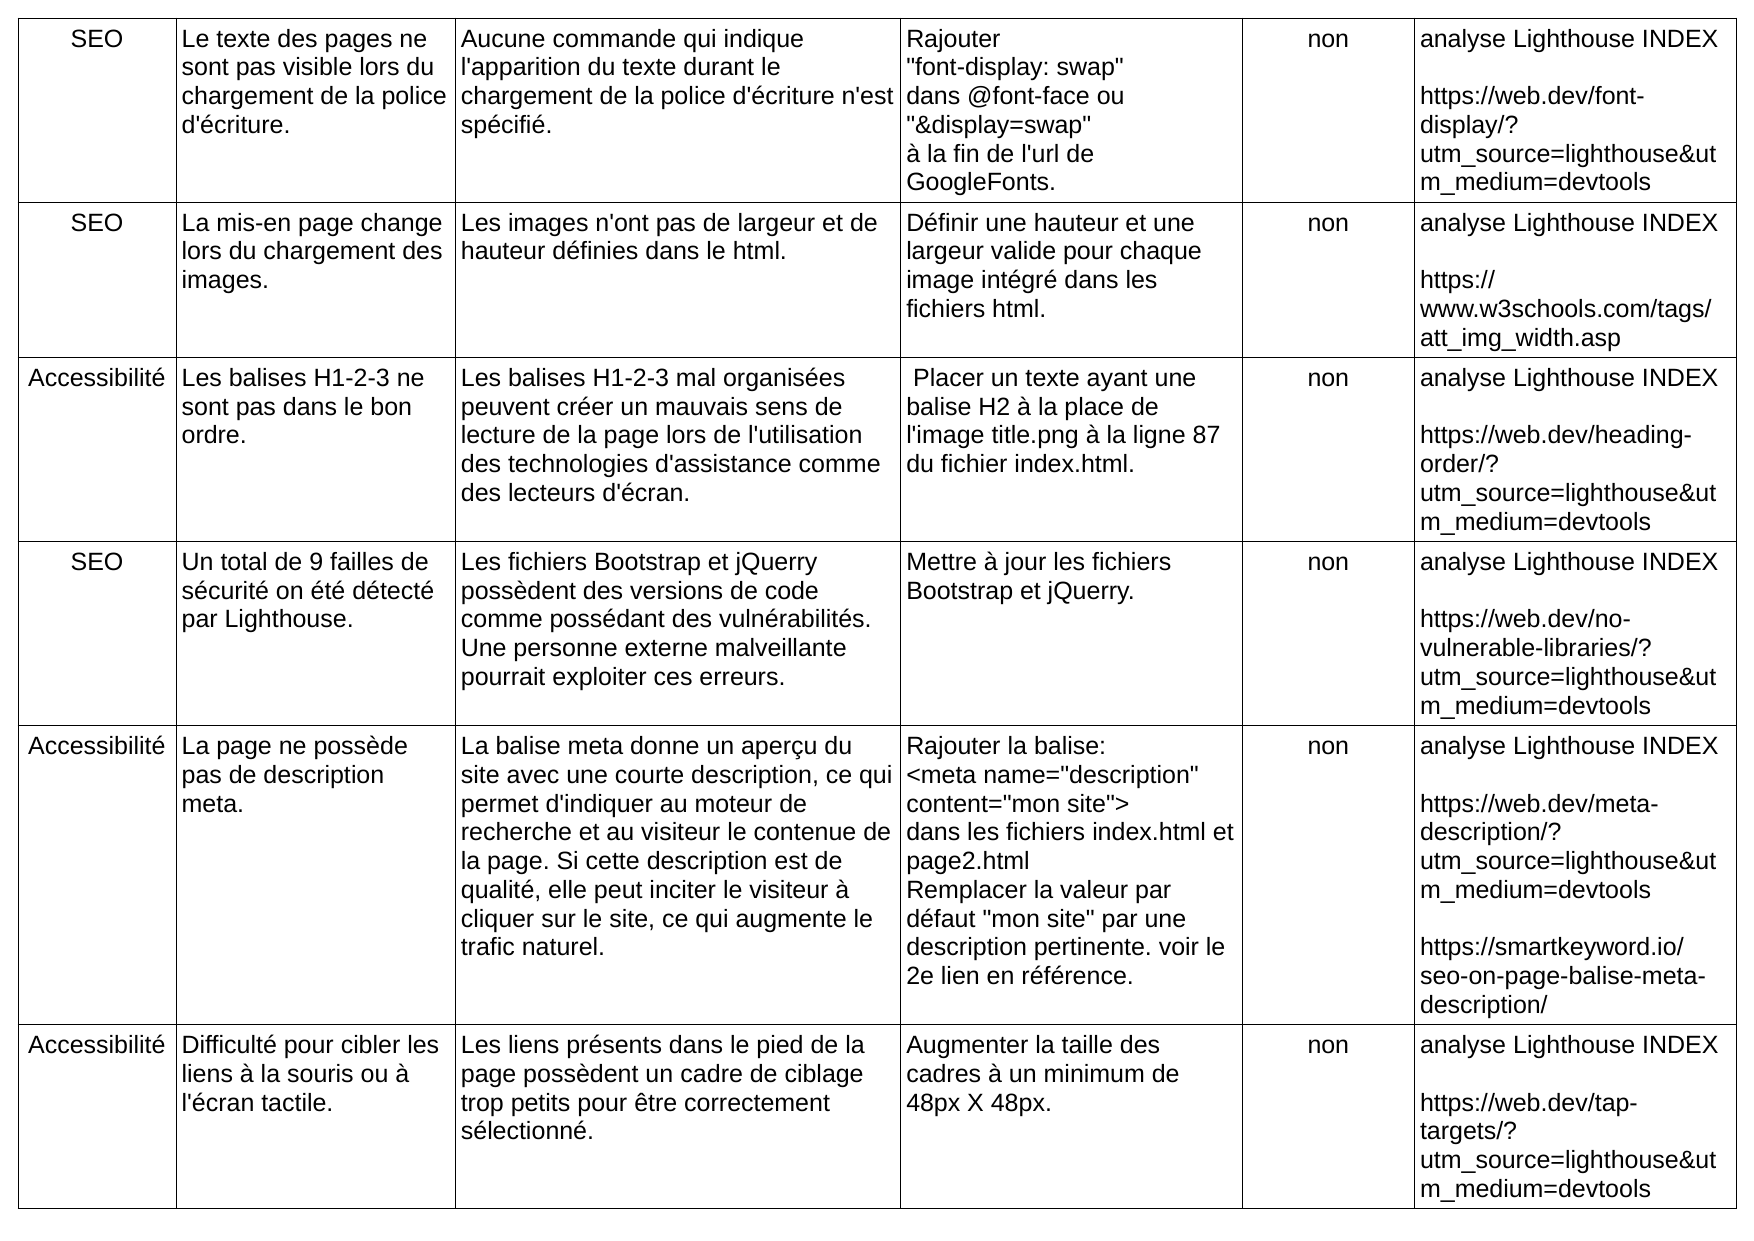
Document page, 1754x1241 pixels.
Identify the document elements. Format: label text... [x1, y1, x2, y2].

table_cell Les fichiers Bootstrap et jQuerry possèdent des versions de code comme possédant des vulnérabilités. Une personne externe malveillante pourrait exploiter ces erreurs. [456, 542, 900, 725]
table_cell non [1243, 726, 1414, 1024]
table_cell non [1243, 203, 1414, 357]
table_cell non [1243, 358, 1414, 541]
table_cell Augmenter la taille des cadres à un minimum de 48px X 48px. [901, 1025, 1242, 1208]
table_cell Le texte des pages ne sont pas visible lors du chargement de la police d'écriture. [177, 19, 455, 202]
table_cell SEO [19, 19, 176, 202]
table_cell analyse Lighthouse INDEX https://web.dev/font-display/?utm_source=lighthouse&utm_medium=devtools [1415, 19, 1736, 202]
table_cell Rajouter "font-display: swap" dans @font-face ou "&display=swap" à la fin de l'url de GoogleFonts. [901, 19, 1242, 202]
table_cell Aucune commande qui indique l'apparition du texte durant le chargement de la police d'écriture n'est spécifié. [456, 19, 900, 202]
table_cell SEO [19, 542, 176, 725]
table_cell Les images n'ont pas de largeur et de hauteur définies dans le html. [456, 203, 900, 357]
table_cell Définir une hauteur et une largeur valide pour chaque image intégré dans les fichiers html. [901, 203, 1242, 357]
table_cell analyse Lighthouse INDEX https://web.dev/no-vulnerable-libraries/?utm_source=lighthouse&utm_medium=devtools [1415, 542, 1736, 725]
table_cell Mettre à jour les fichiers Bootstrap et jQuerry. [901, 542, 1242, 725]
table_cell analyse Lighthouse INDEX https://web.dev/tap-targets/?utm_source=lighthouse&utm_medium=devtools [1415, 1025, 1736, 1208]
table_cell Les balises H1-2-3 ne sont pas dans le bon ordre. [177, 358, 455, 541]
table_cell SEO [19, 203, 176, 357]
table_cell La balise meta donne un aperçu du site avec une courte description, ce qui permet d'indiquer au moteur de recherche et au visiteur le contenue de la page. Si cette description est de qualité, elle peut inciter le visiteur à cliquer sur le site, ce qui augmente le trafic naturel. [456, 726, 900, 1024]
table_cell Difficulté pour cibler les liens à la souris ou à l'écran tactile. [177, 1025, 455, 1208]
table_cell Accessibilité [19, 358, 176, 541]
table_cell non [1243, 542, 1414, 725]
table_cell Accessibilité [19, 726, 176, 1024]
table_cell Un total de 9 failles de sécurité on été détecté par Lighthouse. [177, 542, 455, 725]
table_cell Rajouter la balise: <meta name="description" content="mon site"> dans les fichiers index.html et page2.html Remplacer la valeur par défaut "mon site" par une description pertinente. voir le 2e lien en référence. [901, 726, 1242, 1024]
table_cell non [1243, 1025, 1414, 1208]
table_cell Les liens présents dans le pied de la page possèdent un cadre de ciblage trop petits pour être correctement sélectionné. [456, 1025, 900, 1208]
table_cell non [1243, 19, 1414, 202]
table_cell Les balises H1-2-3 mal organisées peuvent créer un mauvais sens de lecture de la page lors de l'utilisation des technologies d'assistance comme des lecteurs d'écran. [456, 358, 900, 541]
table_cell Accessibilité [19, 1025, 176, 1208]
table_cell La mis-en page change lors du chargement des images. [177, 203, 455, 357]
table_cell analyse Lighthouse INDEX https://web.dev/heading-order/?utm_source=lighthouse&utm_medium=devtools [1415, 358, 1736, 541]
table_cell Placer un texte ayant une balise H2 à la place de l'image title.png à la ligne 87 du fichier index.html. [901, 358, 1242, 541]
table_cell analyse Lighthouse INDEX https://www.w3schools.com/tags/att_img_width.asp [1415, 203, 1736, 357]
table_cell La page ne possède pas de description meta. [177, 726, 455, 1024]
table_cell analyse Lighthouse INDEX https://web.dev/meta-description/?utm_source=lighthouse&utm_medium=devtools https://smartkeyword.io/seo-on-page-balise-meta-description/ [1415, 726, 1736, 1024]
